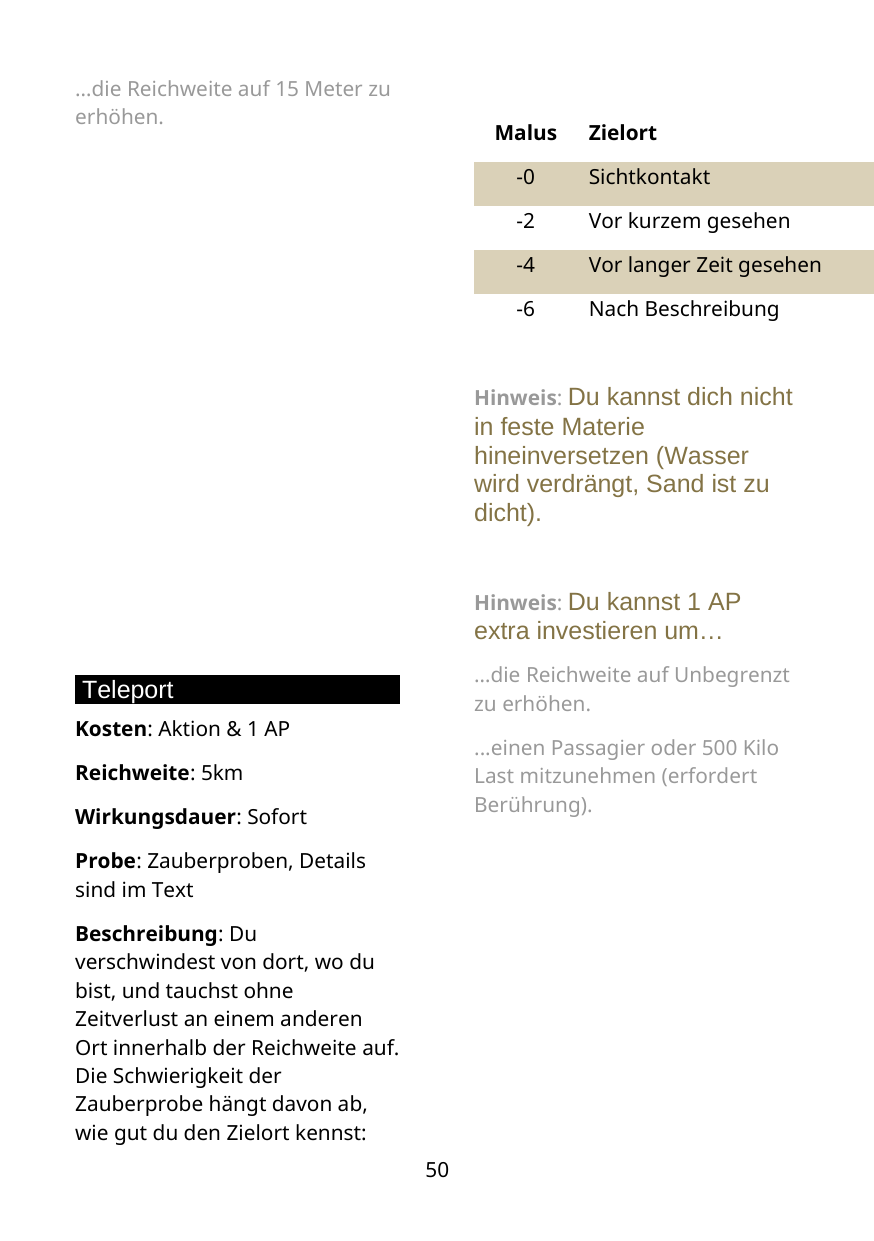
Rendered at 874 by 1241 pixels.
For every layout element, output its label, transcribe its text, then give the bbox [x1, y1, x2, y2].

text …die Reichweite auf Unbegrenzt zu erhöhen. [474, 661, 799, 717]
text Wirkungsdauer: Sofort [75, 802, 400, 831]
table_cell Sichtkontakt [577, 162, 874, 206]
text Kosten: Aktion & 1 AP [75, 714, 400, 743]
table_cell -4 [474, 250, 577, 294]
table_cell Nach Beschreibung [577, 294, 874, 338]
table_cell -6 [474, 294, 577, 338]
text Reichweite: 5km [75, 758, 400, 787]
table_header Zielort [577, 118, 874, 162]
text …die Reichweite auf 15 Meter zu erhöhen. [75, 74, 400, 131]
text Beschreibung: Du verschwindest von dort, wo du bist, und tauchst ohne Zeitverlust an einem anderen Ort innerhalb der Reichweite auf. Die Schwierigkeit der Zauberprobe hängt davon ab, wie gut du den Zielort kennst: [75, 919, 400, 1146]
text Probe: Zauberproben, Details sind im Text [75, 846, 400, 903]
table_cell Vor langer Zeit gesehen [577, 250, 874, 294]
subtitle Teleport [75, 675, 400, 704]
table_cell -0 [474, 162, 577, 206]
text Hinweis: Du kannst 1 AP extra investieren um… [474, 587, 799, 645]
table_cell Vor kurzem gesehen [577, 206, 874, 250]
table_cell -2 [474, 206, 577, 250]
text Hinweis: Du kannst dich nicht in feste Materie hineinversetzen (Wasser wird verdrängt, Sand ist zu dicht). [474, 382, 799, 527]
table_header Malus [474, 118, 577, 162]
text ...einen Passagier oder 500 Kilo Last mitzunehmen (erfordert Berührung). [474, 733, 799, 818]
